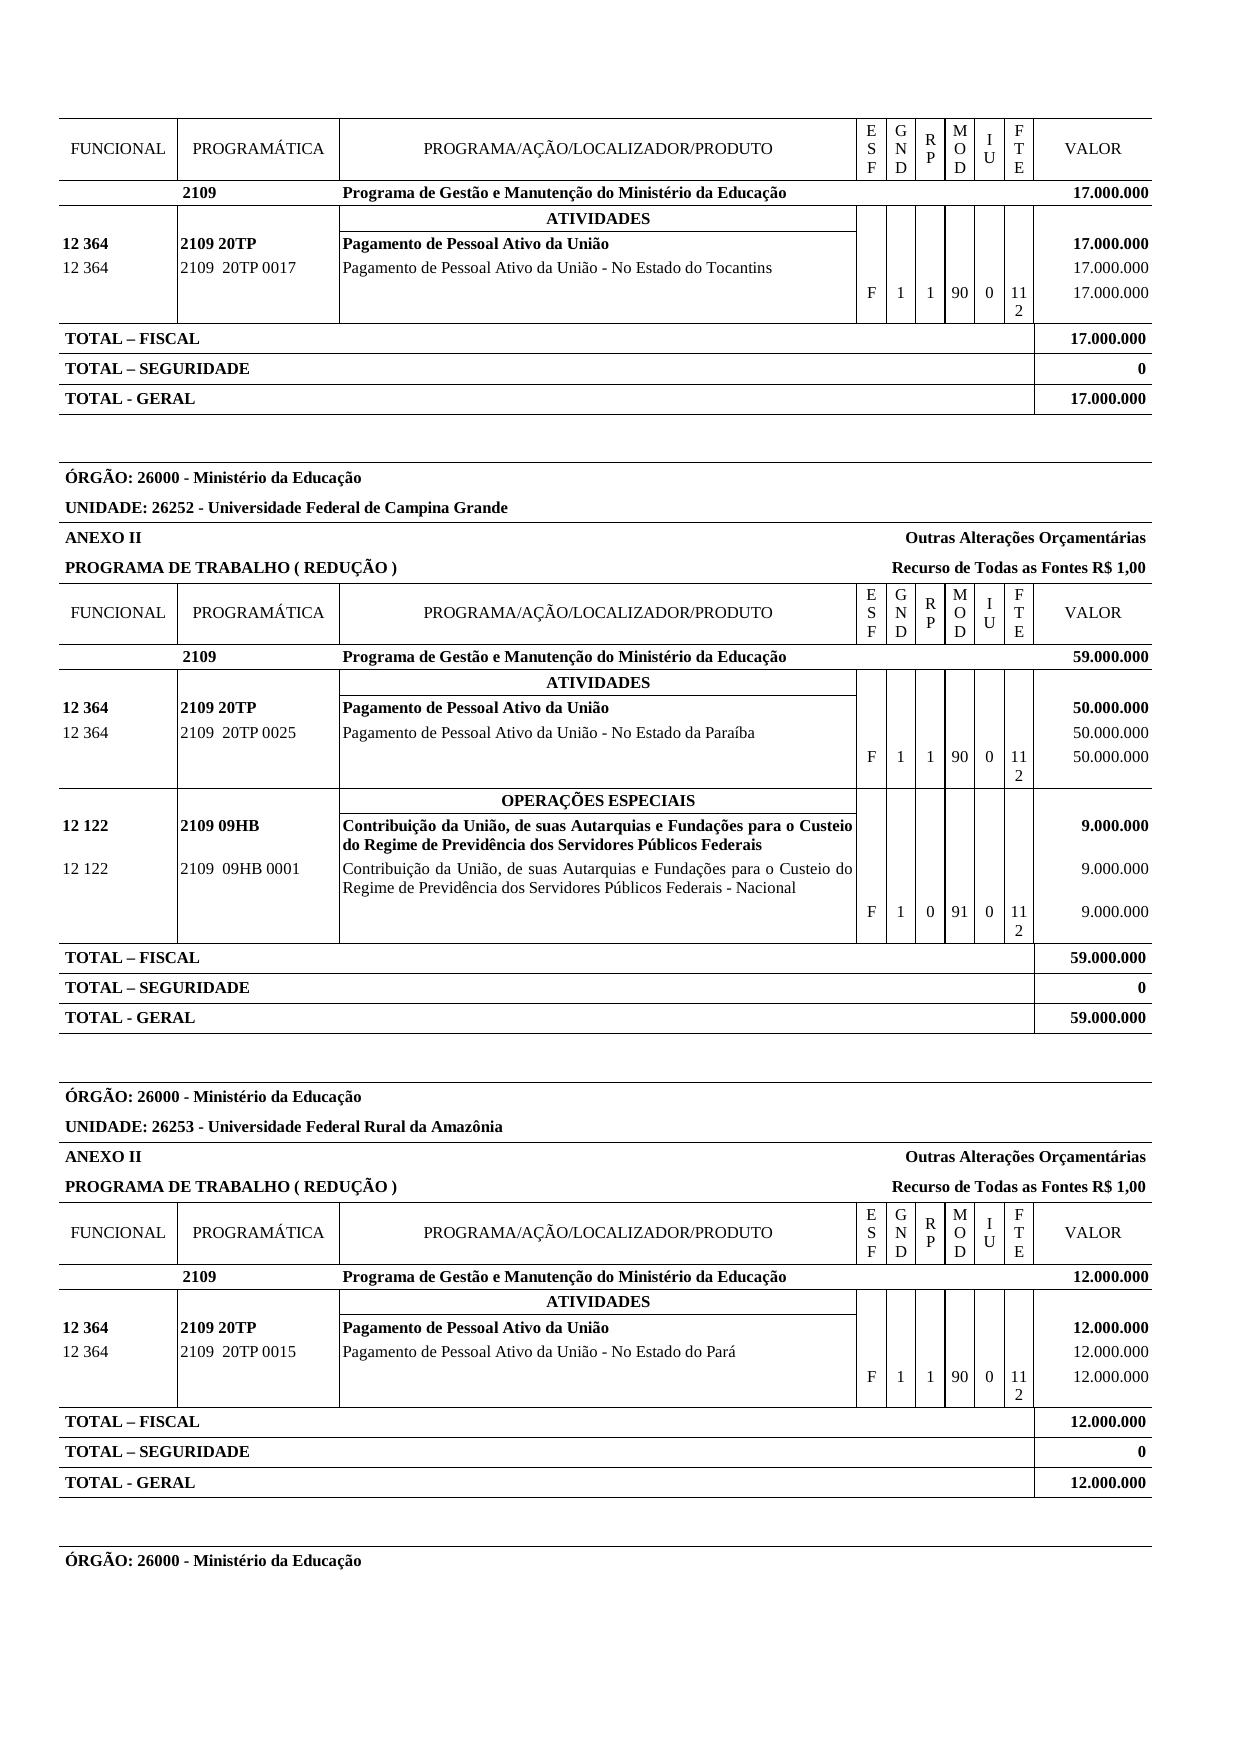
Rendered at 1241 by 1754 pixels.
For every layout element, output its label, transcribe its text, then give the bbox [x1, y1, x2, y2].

table_cell 2109 [59, 181, 339, 205]
table_cell M O D [946, 1203, 974, 1263]
table_cell 1 [887, 745, 915, 787]
table_cell UNIDADE: 26252 - Universidade Federal de Campina Grande [59, 492, 856, 522]
table_cell [178, 280, 339, 323]
table_cell [857, 695, 886, 720]
table_cell [975, 1340, 1004, 1364]
table_cell F T E [1005, 1203, 1033, 1263]
table_cell UNIDADE: 26253 - Universidade Federal Rural da Amazônia [59, 1112, 856, 1142]
table_cell FUNCIONAL [59, 584, 177, 644]
table_cell 12.000.000 [1035, 1408, 1152, 1437]
table_cell [887, 670, 915, 695]
table_cell [887, 813, 915, 857]
table_cell VALOR [1034, 584, 1152, 644]
table_cell [857, 256, 886, 280]
table_cell 2109 20TP [178, 231, 339, 256]
table_cell [1005, 206, 1033, 231]
table_cell E S F [857, 584, 886, 644]
table_cell 9.000.000 [1034, 857, 1152, 900]
table_cell [975, 206, 1004, 231]
table_cell [178, 745, 339, 787]
table_cell F [857, 745, 886, 787]
table_cell [59, 1290, 177, 1314]
table_cell PROGRAMA DE TRABALHO ( REDUÇÃO ) [59, 1172, 856, 1202]
table_cell Recurso de Todas as Fontes R$ 1,00 [856, 1172, 1152, 1202]
table_cell [975, 813, 1004, 857]
table_cell Outras Alterações Orçamentárias [856, 523, 1152, 552]
table_cell 112 [1005, 745, 1033, 787]
table_cell 50.000.000 [1034, 720, 1152, 744]
table_cell 0 [916, 900, 944, 943]
table_cell E S F [857, 119, 886, 180]
table_cell 12.000.000 [1034, 1340, 1152, 1364]
table_cell [887, 695, 915, 720]
table_cell 0 [975, 1364, 1004, 1407]
table_cell FUNCIONAL [59, 1203, 177, 1263]
table_cell [857, 857, 886, 900]
table_cell 1 [887, 900, 915, 943]
table_cell [856, 492, 1152, 522]
table_cell 12 364 [59, 695, 177, 720]
table_cell [916, 789, 944, 813]
table_cell PROGRAMÁTICA [178, 1203, 339, 1263]
table_cell [916, 857, 944, 900]
table_cell [887, 231, 915, 256]
table_cell 90 [946, 280, 974, 323]
table_cell Outras Alterações Orçamentárias [856, 1143, 1152, 1172]
table_cell [857, 1340, 886, 1364]
table_cell 17.000.000 [1034, 231, 1152, 256]
table_cell [59, 789, 177, 813]
table_cell [916, 231, 944, 256]
table_cell [178, 206, 339, 231]
table_cell 1 [887, 280, 915, 323]
table_cell 2109 20TP 0017 [178, 256, 339, 280]
table_cell PROGRAMÁTICA [178, 584, 339, 644]
table_cell [1005, 231, 1033, 256]
table_cell [946, 256, 974, 280]
table_cell TOTAL - GERAL [59, 1004, 1034, 1033]
table_cell TOTAL – FISCAL [59, 1408, 1034, 1437]
table_cell F [857, 1364, 886, 1407]
table_cell F T E [1005, 584, 1033, 644]
table_cell 12.000.000 [1034, 1364, 1152, 1407]
table_cell 112 [1005, 900, 1033, 943]
table_cell 2109 20TP 0025 [178, 720, 339, 744]
table_cell [975, 1314, 1004, 1340]
table_cell PROGRAMA/AÇÃO/LOCALIZADOR/PRODUTO [340, 1203, 856, 1263]
table_cell [1005, 1340, 1033, 1364]
table_cell 17.000.000 [1035, 324, 1152, 353]
table_cell [59, 900, 177, 943]
table_cell 0 [975, 745, 1004, 787]
table_cell [946, 857, 974, 900]
table_cell [975, 256, 1004, 280]
table_cell 12.000.000 [1034, 1314, 1152, 1340]
table_cell Pagamento de Pessoal Ativo da União - No Estado do Tocantins [340, 256, 856, 280]
table_cell [340, 745, 856, 787]
table_cell PROGRAMA DE TRABALHO ( REDUÇÃO ) [59, 553, 856, 582]
table_cell F T E [1005, 119, 1033, 180]
table_cell [916, 695, 944, 720]
table_cell F [857, 900, 886, 943]
table_cell [946, 231, 974, 256]
table_cell Operações Especiais [340, 789, 856, 813]
table_cell [1005, 256, 1033, 280]
table_cell VALOR [1034, 119, 1152, 180]
table_cell 12 364 [59, 1340, 177, 1364]
table_cell 0 [1035, 1438, 1152, 1467]
table_cell [340, 900, 856, 943]
table_cell [887, 1314, 915, 1340]
table_cell [1034, 206, 1152, 231]
table_cell [1005, 789, 1033, 813]
table_cell VALOR [1034, 1203, 1152, 1263]
table_cell [59, 745, 177, 787]
table_cell [340, 1364, 856, 1407]
table_cell [1005, 1290, 1033, 1314]
table_cell [1034, 789, 1152, 813]
table_cell [916, 720, 944, 744]
table_cell [887, 1290, 915, 1314]
table_cell [1005, 813, 1033, 857]
table_cell [916, 1340, 944, 1364]
table_cell [916, 813, 944, 857]
table_cell 2109 20TP 0015 [178, 1340, 339, 1364]
table_cell [887, 789, 915, 813]
table_cell [857, 789, 886, 813]
table_cell [946, 720, 974, 744]
table_cell 12 122 [59, 857, 177, 900]
table_cell [887, 206, 915, 231]
table_cell Pagamento de Pessoal Ativo da União [340, 1315, 856, 1340]
table_cell ÓRGÃO: 26000 - Ministério da Educação [59, 1083, 1152, 1112]
table_cell ÓRGÃO: 26000 - Ministério da Educação [59, 463, 1152, 492]
table_cell [1034, 1290, 1152, 1314]
table_cell Programa de Gestão e Manutenção do Ministério da Educação [340, 1265, 1034, 1289]
table_cell [59, 1364, 177, 1407]
table_cell [887, 256, 915, 280]
table_cell [1005, 670, 1033, 695]
table_cell [857, 206, 886, 231]
table_cell FUNCIONAL [59, 119, 177, 180]
table_cell E S F [857, 1203, 886, 1263]
table_cell [178, 900, 339, 943]
table_cell 90 [946, 1364, 974, 1407]
table_cell TOTAL – SEGURIDADE [59, 354, 1034, 383]
table_cell [856, 1112, 1152, 1142]
table_cell I U [975, 584, 1004, 644]
table_cell [857, 720, 886, 744]
table_cell 12 364 [59, 1314, 177, 1340]
table_cell [887, 857, 915, 900]
table_cell [59, 1034, 1034, 1082]
table_cell 12.000.000 [1035, 1468, 1152, 1497]
table_cell R P [916, 119, 944, 180]
table_cell 112 [1005, 280, 1033, 323]
table_cell 1 [887, 1364, 915, 1407]
table_cell 2109 [59, 645, 339, 669]
table_cell [59, 206, 177, 231]
table_cell [1034, 1034, 1152, 1082]
table_cell [887, 1340, 915, 1364]
table_cell Pagamento de Pessoal Ativo da União - No Estado da Paraíba [340, 720, 856, 744]
table_cell [975, 670, 1004, 695]
table_cell [946, 1314, 974, 1340]
table_cell [340, 280, 856, 323]
table_cell 2109 20TP [178, 1314, 339, 1340]
table_cell TOTAL – FISCAL [59, 944, 1034, 973]
table_cell 59.000.000 [1035, 1004, 1152, 1033]
table_cell ANEXO II [59, 1143, 856, 1172]
table_cell 0 [975, 280, 1004, 323]
table_cell [916, 206, 944, 231]
table_cell [916, 670, 944, 695]
table_cell TOTAL – SEGURIDADE [59, 1438, 1034, 1467]
table_cell I U [975, 1203, 1004, 1263]
table_cell G N D [887, 119, 915, 180]
table_cell 17.000.000 [1035, 385, 1152, 413]
table_cell 0 [1035, 354, 1152, 383]
table_cell 1 [916, 280, 944, 323]
table_cell [916, 256, 944, 280]
table_cell [857, 670, 886, 695]
table_cell [946, 695, 974, 720]
table_cell M O D [946, 584, 974, 644]
table_cell Pagamento de Pessoal Ativo da União - No Estado do Pará [340, 1340, 856, 1364]
table_cell Contribuição da União, de suas Autarquias e Fundações para o Custeio do Regime de Previdência dos Servidores Públicos Federais [340, 814, 856, 857]
table_cell [1034, 1498, 1152, 1546]
table_cell [946, 1340, 974, 1364]
table_cell 9.000.000 [1034, 900, 1152, 943]
table_cell [1005, 857, 1033, 900]
table_cell PROGRAMA/AÇÃO/LOCALIZADOR/PRODUTO [340, 584, 856, 644]
table_cell [59, 1498, 1034, 1546]
table_cell 2109 [59, 1265, 339, 1289]
table_cell [975, 1290, 1004, 1314]
table_cell [857, 813, 886, 857]
table_cell Contribuição da União, de suas Autarquias e Fundações para o Custeio do Regime de Previdência dos Servidores Públicos Federais - Nacional [340, 857, 856, 900]
table_cell 2109 20TP [178, 695, 339, 720]
table_cell I U [975, 119, 1004, 180]
table_cell Atividades [340, 206, 856, 231]
table_cell [946, 670, 974, 695]
table_cell 9.000.000 [1034, 813, 1152, 857]
table_cell [946, 813, 974, 857]
table_cell 12 364 [59, 231, 177, 256]
table_cell [59, 415, 1034, 462]
table_cell F [857, 280, 886, 323]
table_cell Programa de Gestão e Manutenção do Ministério da Educação [340, 645, 1034, 669]
table_cell TOTAL - GERAL [59, 1468, 1034, 1497]
table_cell Pagamento de Pessoal Ativo da União [340, 696, 856, 720]
table_cell TOTAL – FISCAL [59, 324, 1034, 353]
table_cell [59, 670, 177, 695]
table_cell 17.000.000 [1034, 181, 1152, 205]
table_cell R P [916, 584, 944, 644]
table_cell TOTAL - GERAL [59, 385, 1034, 413]
table_cell [1005, 695, 1033, 720]
table_cell Atividades [340, 670, 856, 695]
table_cell [1005, 1314, 1033, 1340]
table_cell 50.000.000 [1034, 745, 1152, 787]
table_cell 1 [916, 1364, 944, 1407]
table_cell [946, 206, 974, 231]
table_cell 90 [946, 745, 974, 787]
table_cell 112 [1005, 1364, 1033, 1407]
table_cell [916, 1290, 944, 1314]
table_cell Atividades [340, 1290, 856, 1314]
table_cell 17.000.000 [1034, 280, 1152, 323]
table_cell [178, 1364, 339, 1407]
table_cell 59.000.000 [1034, 645, 1152, 669]
table_cell ANEXO II [59, 523, 856, 552]
table_cell 0 [975, 900, 1004, 943]
table_cell G N D [887, 1203, 915, 1263]
table_cell [59, 280, 177, 323]
table_cell 2109 09HB [178, 813, 339, 857]
table_cell M O D [946, 119, 974, 180]
table_cell 12 364 [59, 256, 177, 280]
table_cell R P [916, 1203, 944, 1263]
table_cell [857, 1314, 886, 1340]
table_cell [975, 695, 1004, 720]
table_cell [178, 1290, 339, 1314]
table_cell PROGRAMÁTICA [178, 119, 339, 180]
table_cell [975, 789, 1004, 813]
table_cell 50.000.000 [1034, 695, 1152, 720]
table_cell Programa de Gestão e Manutenção do Ministério da Educação [340, 181, 1034, 205]
table_cell G N D [887, 584, 915, 644]
table_cell [975, 231, 1004, 256]
table_cell 17.000.000 [1034, 256, 1152, 280]
table_cell [916, 1314, 944, 1340]
table_cell [857, 1290, 886, 1314]
table_cell [178, 789, 339, 813]
table_cell 12 364 [59, 720, 177, 744]
table_cell [946, 789, 974, 813]
table_cell [1034, 415, 1152, 462]
table_cell TOTAL – SEGURIDADE [59, 974, 1034, 1003]
table_cell [1034, 670, 1152, 695]
table_cell PROGRAMA/AÇÃO/LOCALIZADOR/PRODUTO [340, 119, 856, 180]
table_cell [857, 231, 886, 256]
table_cell [1005, 720, 1033, 744]
table_cell 59.000.000 [1035, 944, 1152, 973]
table_cell Pagamento de Pessoal Ativo da União [340, 232, 856, 256]
table_cell 12.000.000 [1034, 1265, 1152, 1289]
table_cell 1 [916, 745, 944, 787]
table_cell ÓRGÃO: 26000 - Ministério da Educação [59, 1547, 1152, 1576]
table_cell [887, 720, 915, 744]
table_cell [975, 720, 1004, 744]
table_cell Recurso de Todas as Fontes R$ 1,00 [856, 553, 1152, 582]
table_cell 2109 09HB 0001 [178, 857, 339, 900]
table_cell [975, 857, 1004, 900]
table_cell 12 122 [59, 813, 177, 857]
table_cell 91 [946, 900, 974, 943]
table_cell [946, 1290, 974, 1314]
table_cell 0 [1035, 974, 1152, 1003]
table_cell [178, 670, 339, 695]
